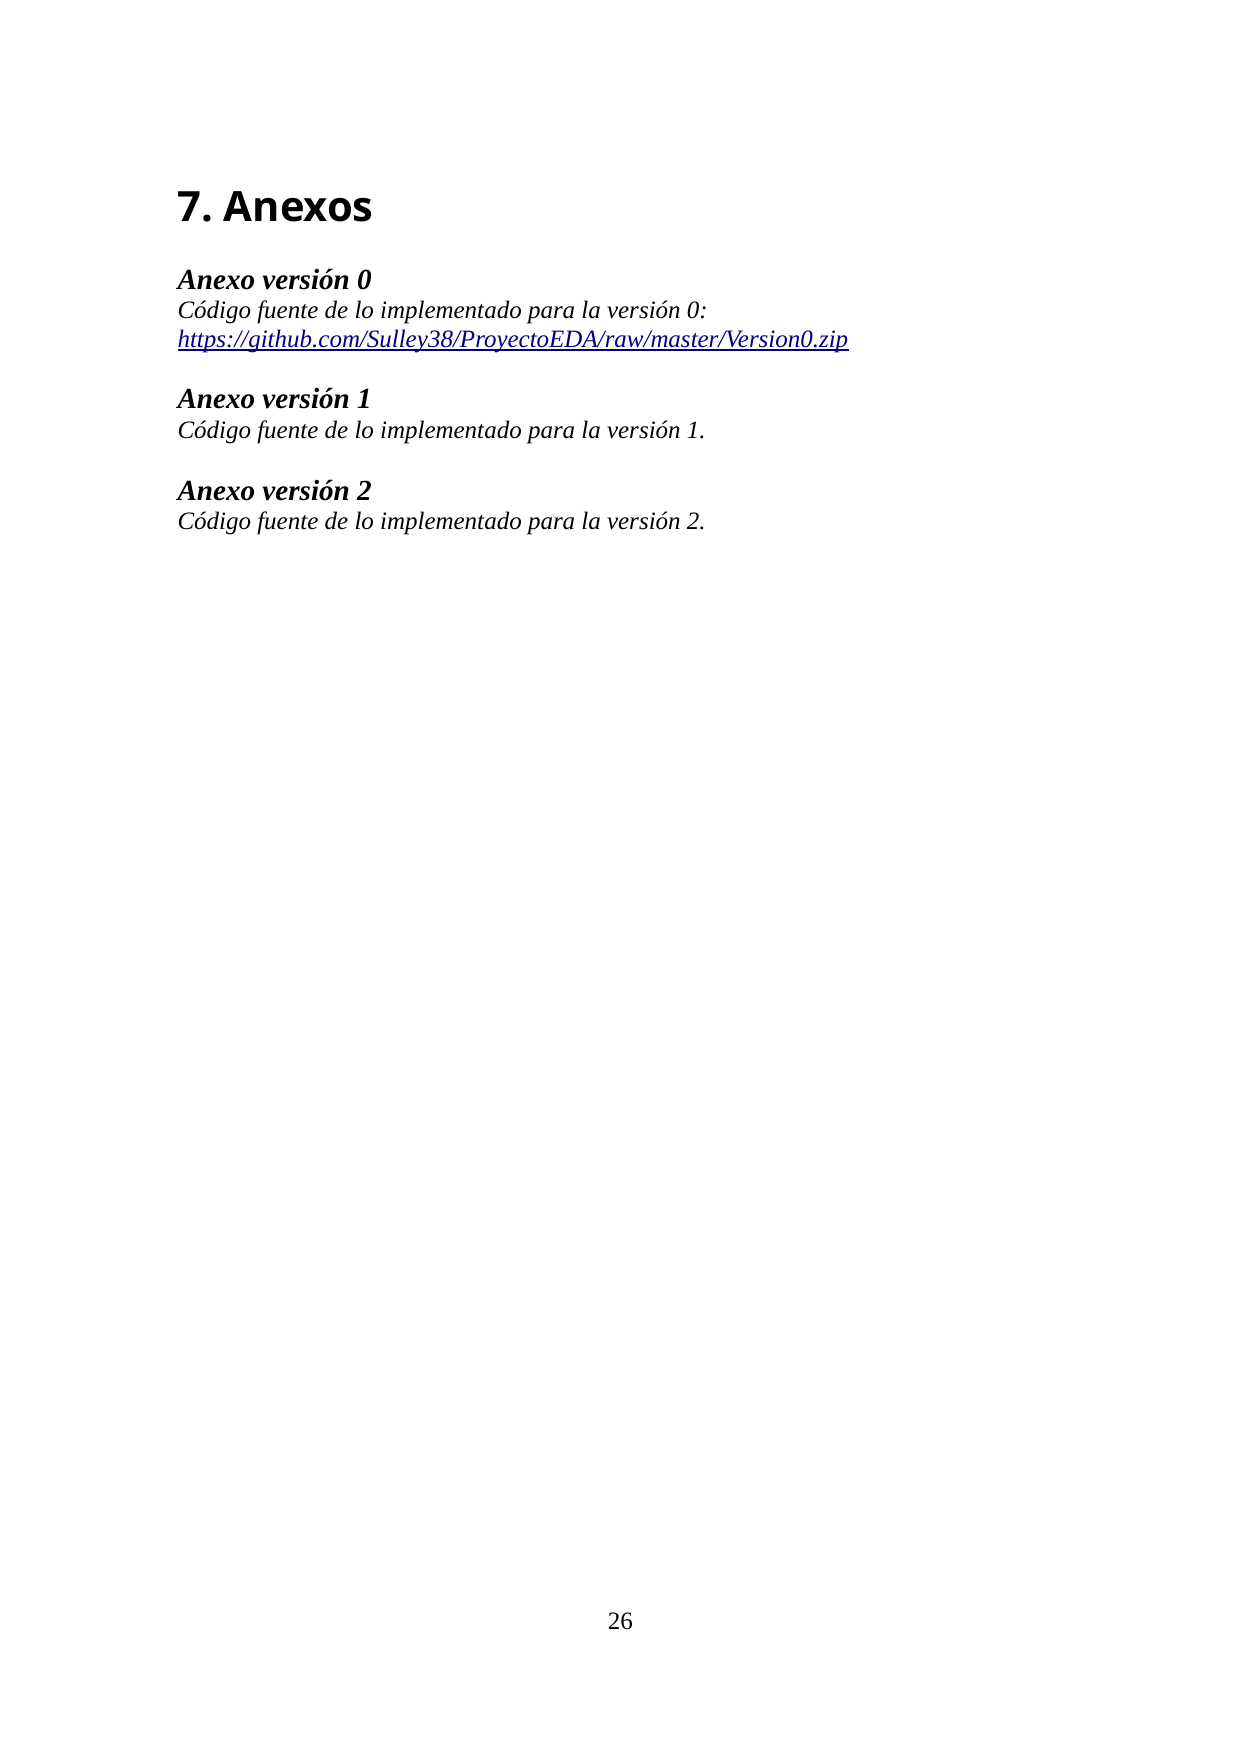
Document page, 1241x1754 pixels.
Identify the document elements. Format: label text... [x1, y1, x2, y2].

text Código fuente de lo implementado para la versión 2. [177, 506, 1063, 535]
text Código fuente de lo implementado para la versión 1. [177, 415, 1063, 444]
text Anexo versión 0 [177, 262, 1063, 295]
text Anexo versión 2 [177, 473, 1063, 506]
text 7. Anexos [177, 176, 1063, 233]
text Anexo versión 1 [177, 382, 1063, 415]
text Código fuente de lo implementado para la versión 0: [177, 295, 1063, 324]
text https://github.com/Sulley38/ProyectoEDA/raw/master/Version0.zip [177, 324, 1063, 353]
